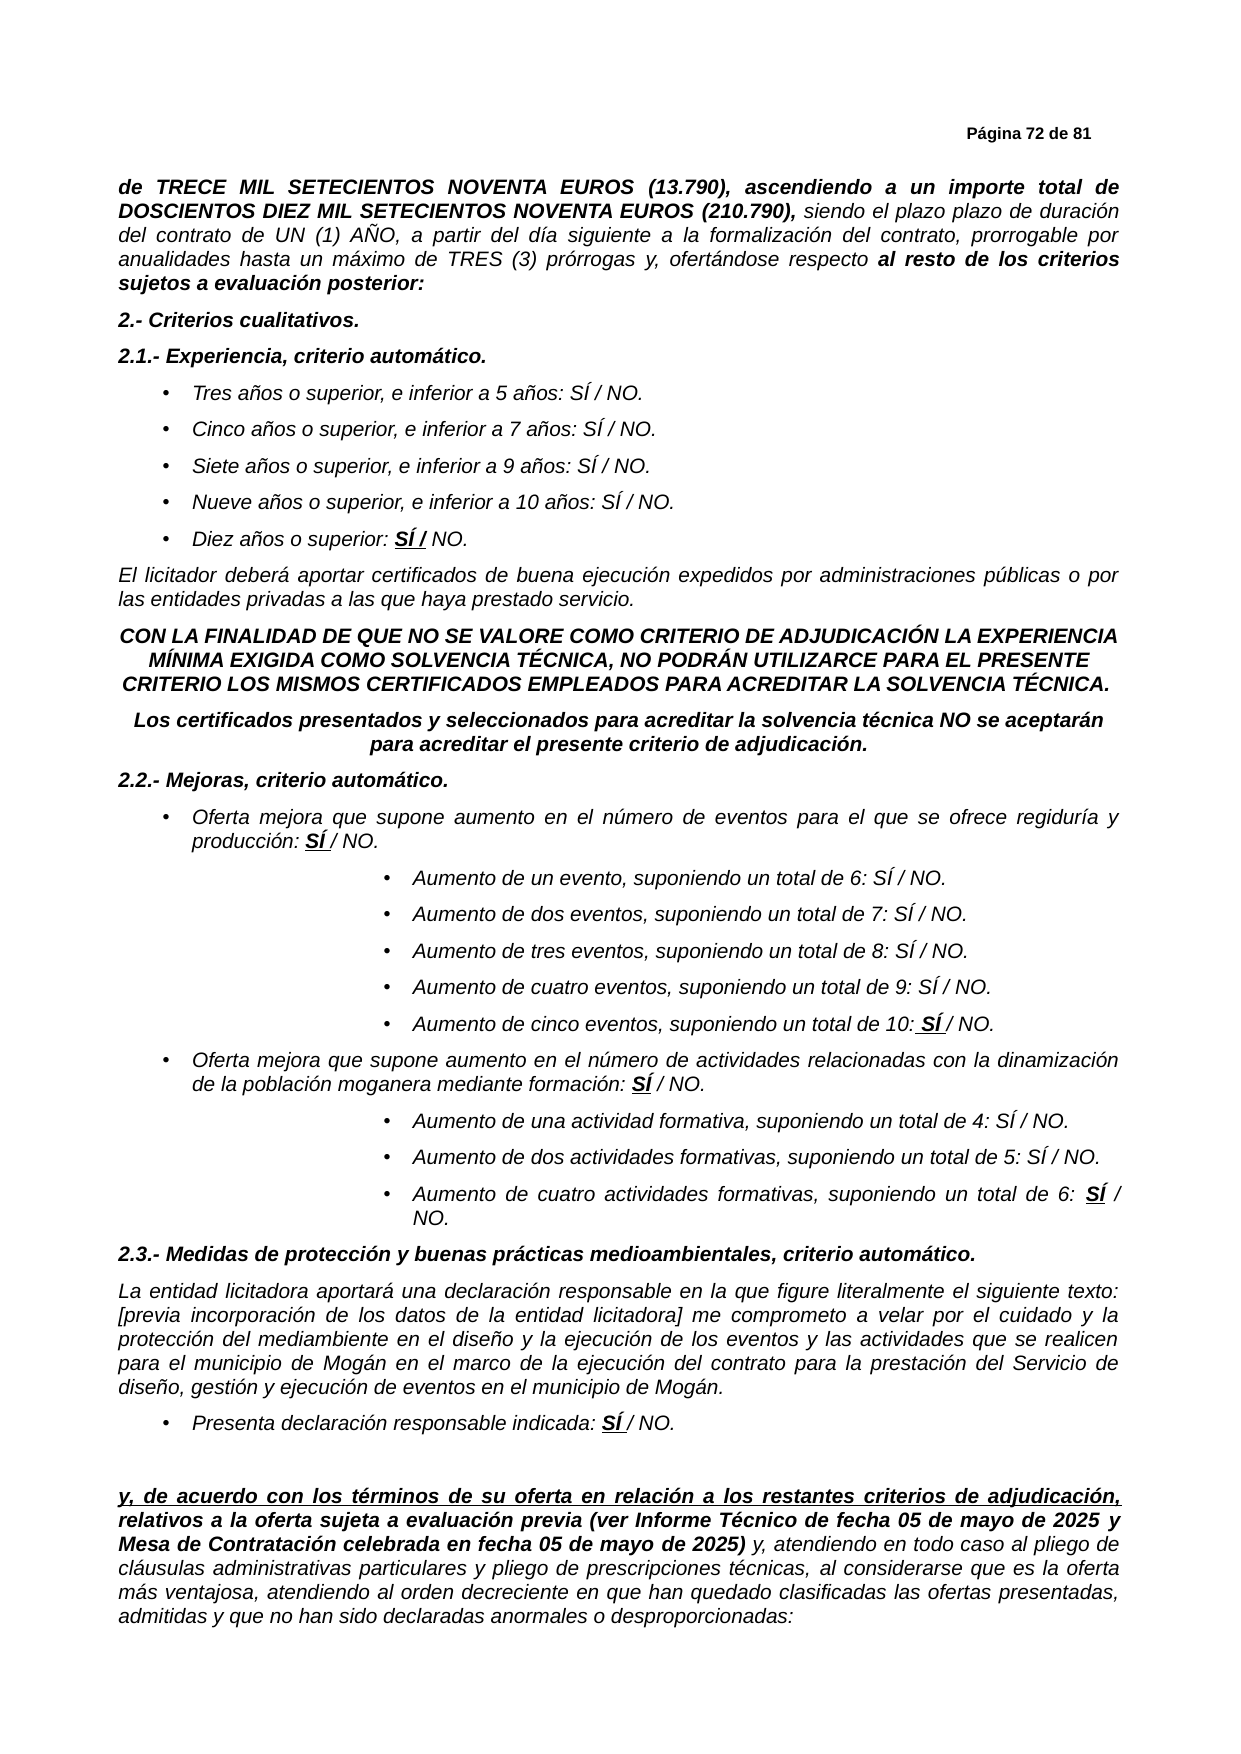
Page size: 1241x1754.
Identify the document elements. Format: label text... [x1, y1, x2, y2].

text 2.- Criterios cualitativos. [118, 307, 1122, 331]
list Aumento de cinco eventos, suponiendo un total de 10: SÍ / NO. [383, 1012, 1122, 1036]
text 2.2.- Mejoras, criterio automático. [118, 768, 1122, 792]
text El licitador deberá aportar certificados de buena ejecución expedidos por administraciones públicas o por las entidades privadas a las que haya prestado servicio. [118, 563, 1122, 611]
list Presenta declaración responsable indicada: SÍ / NO. [162, 1411, 1122, 1435]
list Tres años o superior, e inferior a 5 años: SÍ / NO. [162, 380, 1122, 404]
text de TRECE MIL SETECIENTOS NOVENTA EUROS (13.790), ascendiendo a un importe total de DOSCIENTOS DIEZ MIL SETECIENTOS NOVENTA EUROS (210.790), siendo el plazo plazo de duración del contrato de UN (1) AÑO, a partir del día siguiente a la formalización del contrato, prorrogable por anualidades hasta un máximo de TRES (3) prórrogas y, ofertándose respecto al resto de los criterios sujetos a evaluación posterior: [118, 175, 1122, 295]
list Aumento de dos actividades formativas, suponiendo un total de 5: SÍ / NO. [383, 1145, 1122, 1169]
list Cinco años o superior, e inferior a 7 años: SÍ / NO. [162, 417, 1122, 441]
list Aumento de cuatro actividades formativas, suponiendo un total de 6: SÍ / NO. [383, 1182, 1122, 1230]
list Siete años o superior, e inferior a 9 años: SÍ / NO. [162, 453, 1122, 477]
list Nueve años o superior, e inferior a 10 años: SÍ / NO. [162, 490, 1122, 514]
text 2.3.- Medidas de protección y buenas prácticas medioambientales, criterio automático. [118, 1242, 1122, 1266]
list Aumento de tres eventos, suponiendo un total de 8: SÍ / NO. [383, 938, 1122, 962]
list Oferta mejora que supone aumento en el número de eventos para el que se ofrece regiduría y producción: SÍ / NO. [162, 805, 1122, 853]
text CON LA FINALIDAD DE QUE NO SE VALORE COMO CRITERIO DE ADJUDICACIÓN LA EXPERIENCIA MÍNIMA EXIGIDA COMO SOLVENCIA TÉCNICA, NO PODRÁN UTILIZARCE PARA EL PRESENTE CRITERIO LOS MISMOS CERTIFICADOS EMPLEADOS PARA ACREDITAR LA SOLVENCIA TÉCNICA. [118, 623, 1122, 695]
list Diez años o superior: SÍ / NO. [162, 527, 1122, 551]
list Oferta mejora que supone aumento en el número de actividades relacionadas con la dinamización de la población moganera mediante formación: SÍ / NO. [162, 1048, 1122, 1096]
text 2.1.- Experiencia, criterio automático. [118, 344, 1122, 368]
text y, de acuerdo con los términos de su oferta en relación a los restantes criterios de adjudicación, [118, 1484, 1122, 1505]
text relativos a la oferta sujeta a evaluación previa (ver Informe Técnico de fecha 05 de mayo de 2025 y Mesa de Contratación celebrada en fecha 05 de mayo de 2025) y, atendiendo en todo caso al pliego de cláusulas administrativas particulares y pliego de prescripciones técnicas, al considerarse que es la oferta más ventajosa, atendiendo al orden decreciente en que han quedado clasificadas las ofertas presentadas, admitidas y que no han sido declaradas anormales o desproporcionadas: [118, 1506, 1122, 1628]
list Aumento de una actividad formativa, suponiendo un total de 4: SÍ / NO. [383, 1109, 1122, 1133]
list Aumento de un evento, suponiendo un total de 6: SÍ / NO. [383, 865, 1122, 889]
text Los certificados presentados y seleccionados para acreditar la solvencia técnica NO se aceptarán para acreditar el presente criterio de adjudicación. [118, 708, 1122, 756]
list Aumento de dos eventos, suponiendo un total de 7: SÍ / NO. [383, 902, 1122, 926]
list Aumento de cuatro eventos, suponiendo un total de 9: SÍ / NO. [383, 975, 1122, 999]
text La entidad licitadora aportará una declaración responsable en la que figure literalmente el siguiente texto: [previa incorporación de los datos de la entidad licitadora] me comprometo a velar por el cuidado y la protección del mediambiente en el diseño y la ejecución de los eventos y las actividades que se realicen para el municipio de Mogán en el marco de la ejecución del contrato para la prestación del Servicio de diseño, gestión y ejecución de eventos en el municipio de Mogán. [118, 1279, 1122, 1398]
